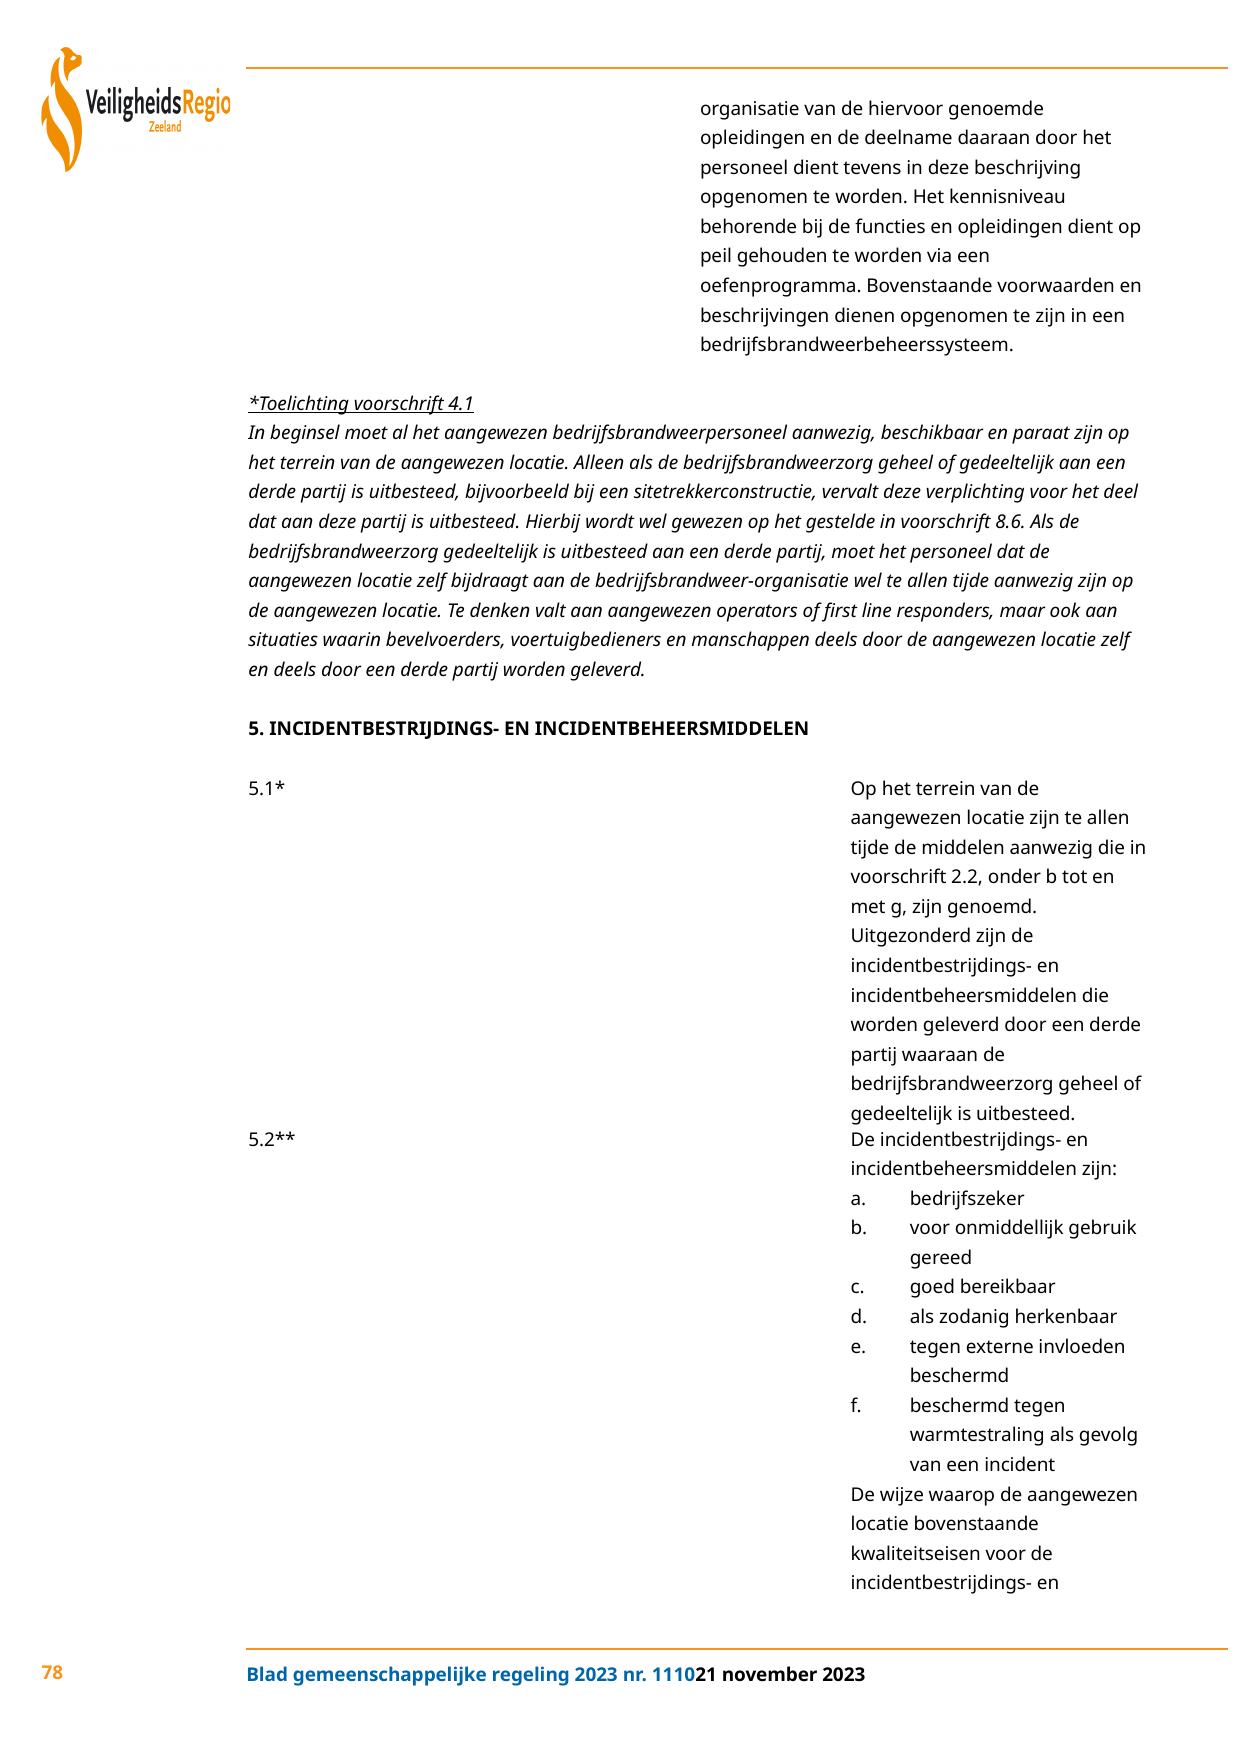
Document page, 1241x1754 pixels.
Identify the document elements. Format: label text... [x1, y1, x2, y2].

text In beginsel moet al het aangewezen bedrijfsbrandweerpersoneel aanwezig, beschikbaar en paraat zijn op het terrein van de aangewezen locatie. Alleen als de bedrijfsbrandweerzorg geheel of gedeeltelijk aan een derde partij is uitbesteed, bijvoorbeeld bij een sitetrekkerconstructie, vervalt deze verplichting voor het deel dat aan deze partij is uitbesteed. Hierbij wordt wel gewezen op het gestelde in voorschrift 8.6. Als de bedrijfsbrandweerzorg gedeeltelijk is uitbesteed aan een derde partij, moet het personeel dat de aangewezen locatie zelf bijdraagt aan de bedrijfsbrandweer-organisatie wel te allen tijde aanwezig zijn op de aangewezen locatie. Te denken valt aan aangewezen operators of first line responders, maar ook aan situaties waarin bevelvoerders, voertuigbedieners en manschappen deels door de aangewezen locatie zelf en deels door een derde partij worden geleverd. [248, 419, 1152, 682]
table_cell organisatie van de hiervoor genoemde opleidingen en de deelname daaraan door het personeel dient tevens in deze beschrijving opgenomen te worden. Het kennisniveau behorende bij de functies en opleidingen dient op peil gehouden te worden via een oefenprogramma. Bovenstaande voorwaarden en beschrijvingen dienen opgenomen te zijn in een bedrijfsbrandweerbeheerssysteem. [700, 95, 1152, 357]
table_cell De incidentbestrijdings- en incidentbeheersmiddelen zijn: bedrijfszeker voor onmiddellijk gebruik gereed goed bereikbaar als zodanig herkenbaar tegen externe invloeden beschermd beschermd tegen warmtestraling als gevolg van een incident De wijze waarop de aangewezen locatie bovenstaande kwaliteitseisen voor de incidentbestrijdings- en [850, 1126, 1152, 1595]
table_header 5.1* [248, 775, 850, 1126]
table_header Op het terrein van de aangewezen locatie zijn te allen tijde de middelen aanwezig die in voorschrift 2.2, onder b tot en met g, zijn genoemd. Uitgezonderd zijn de incidentbestrijdings- en incidentbeheersmiddelen die worden geleverd door een derde partij waaraan de bedrijfsbrandweerzorg geheel of gedeeltelijk is uitbesteed. [850, 775, 1152, 1126]
text 5. INCIDENTBESTRIJDINGS- EN INCIDENTBEHEERSMIDDELEN [248, 715, 1152, 741]
picture [41, 47, 231, 172]
table_cell [248, 95, 700, 357]
table_cell 5.2** [248, 1126, 850, 1595]
text *Toelichting voorschrift 4.1 [248, 390, 1152, 416]
